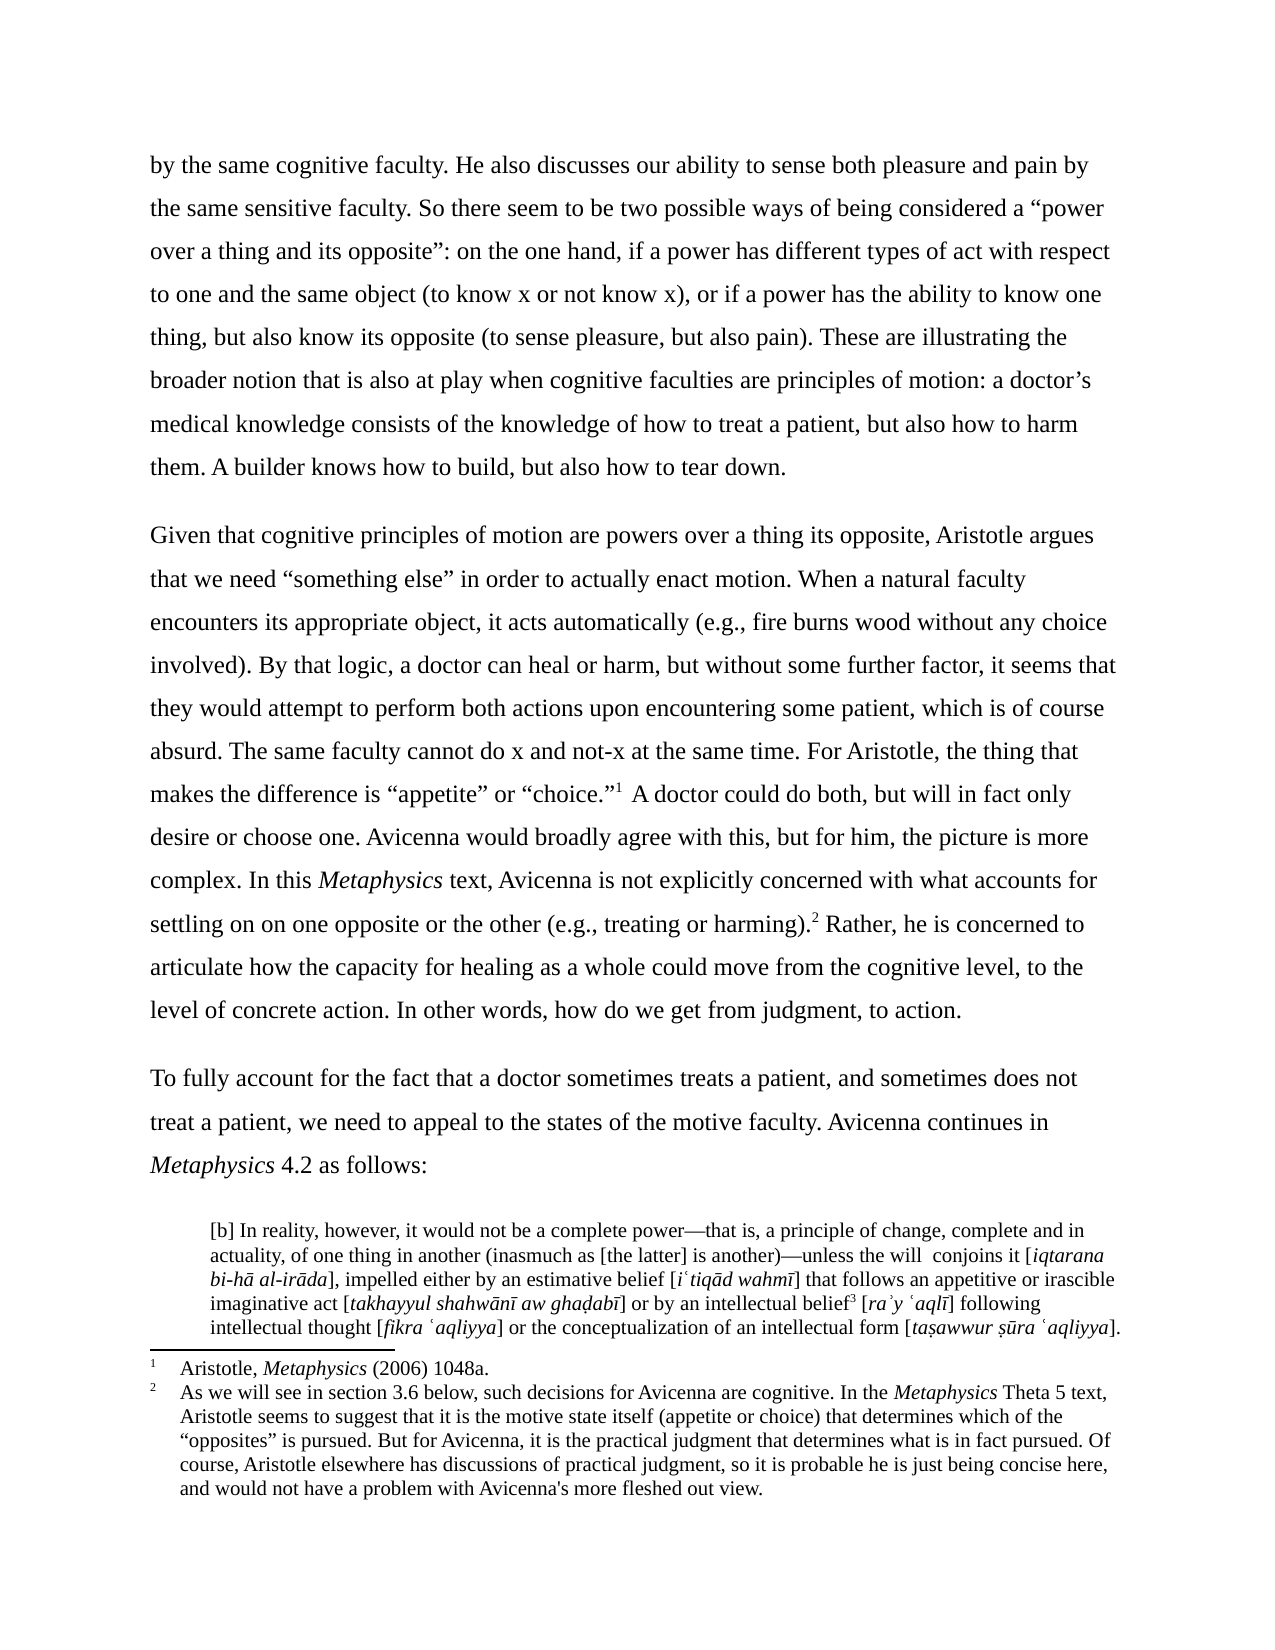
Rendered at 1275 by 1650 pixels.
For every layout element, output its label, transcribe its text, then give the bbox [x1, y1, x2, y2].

text by the same cognitive faculty. He also discusses our ability to sense both pleasure and pain by the same sensitive faculty. So there seem to be two possible ways of being considered a “power over a thing and its opposite”: on the one hand, if a power has different types of act with respect to one and the same object (to know x or not know x), or if a power has the ability to know one thing, but also know its opposite (to sense pleasure, but also pain). These are illustrating the broader notion that is also at play when cognitive faculties are principles of motion: a doctor’s medical knowledge consists of the knowledge of how to treat a patient, but also how to harm them. A builder knows how to build, but also how to tear down. [150, 150, 1125, 481]
text Given that cognitive principles of motion are powers over a thing its opposite, Aristotle argues that we need “something else” in order to actually enact motion. When a natural faculty encounters its appropriate object, it acts automatically (e.g., fire burns wood without any choice involved). By that logic, a doctor can heal or harm, but without some further factor, it seems that they would attempt to perform both actions upon encountering some patient, which is of course absurd. The same faculty cannot do x and not-x at the same time. For Aristotle, the thing that makes the difference is “appetite” or “choice.” A doctor could do both, but will in fact only desire or choose one. Avicenna would broadly agree with this, but for him, the picture is more complex. In this Metaphysics text, Avicenna is not explicitly concerned with what accounts for settling on on one opposite or the other (e.g., treating or harming). Rather, he is concerned to articulate how the capacity for healing as a whole could move from the cognitive level, to the level of concrete action. In other words, how do we get from judgment, to action. [150, 521, 1125, 1024]
text To fully account for the fact that a doctor sometimes treats a patient, and sometimes does not treat a patient, we need to appeal to the states of the motive faculty. Avicenna continues in Metaphysics 4.2 as follows: [150, 1063, 1125, 1178]
text [b] In reality, however, it would not be a complete power—that is, a principle of change, complete and in actuality, of one thing in another (inasmuch as [the latter] is another)—unless the will conjoins it [iqtarana bi-hā al-irāda], impelled either by an estimative belief [iʿtiqād wahmī] that follows an appetitive or irascible imaginative act [takhayyul shahwānī aw ghaḍabī] or by an intellectual belief [raʾy ʿaqlī] following intellectual thought [fikra ʿaqliyya] or the conceptualization of an intellectual form [taṣawwur ṣūra ʿaqliyya]. [210, 1218, 1125, 1339]
text As we will see in section 3.6 below, such decisions for Avicenna are cognitive. In the Metaphysics Theta 5 text, Aristotle seems to suggest that it is the motive state itself (appetite or choice) that determines which of the “opposites” is pursued. But for Avicenna, it is the practical judgment that determines what is in fact pursued. Of course, Aristotle elsewhere has discussions of practical judgment, so it is probable he is just being concise here, and would not have a problem with Avicenna's more fleshed out view. [150, 1380, 1125, 1500]
text Aristotle, Metaphysics (2006) 1048a. [150, 1356, 1125, 1380]
